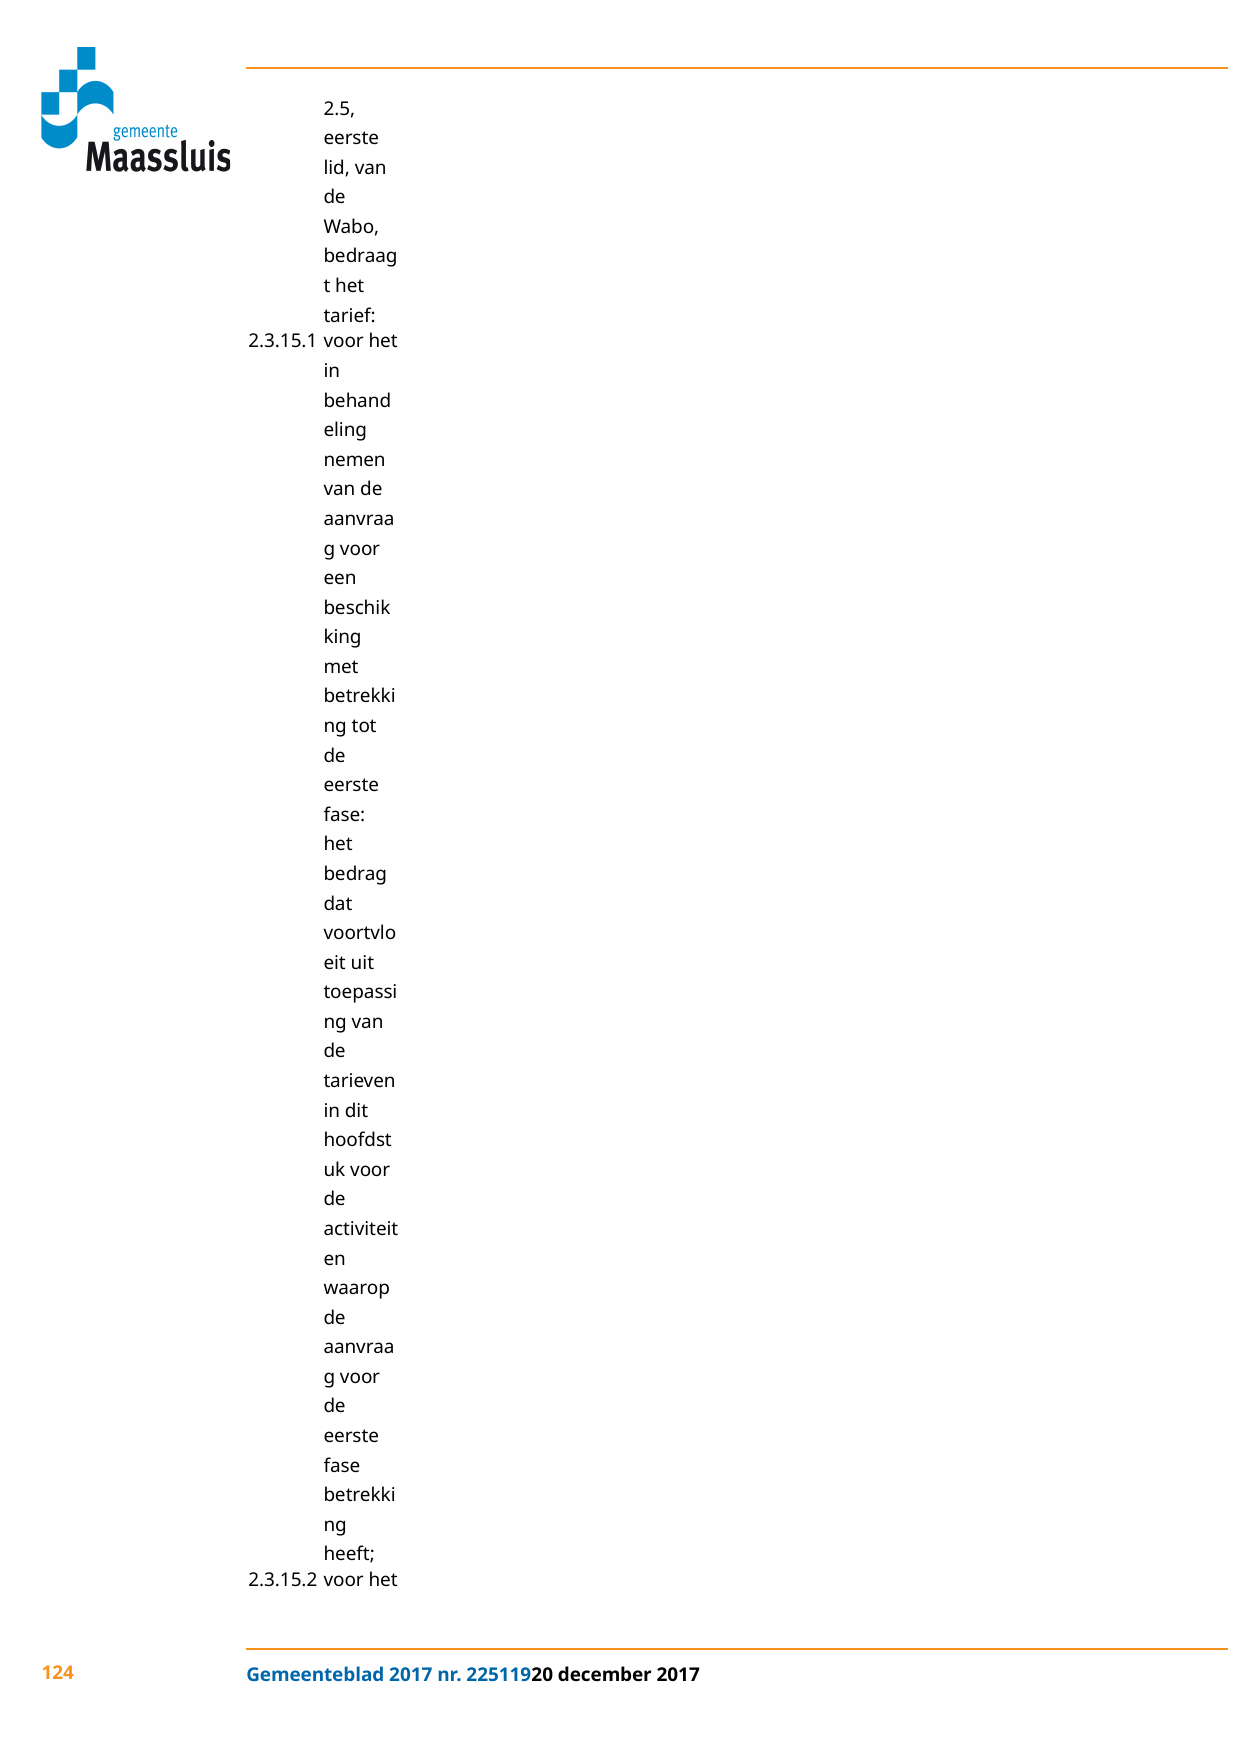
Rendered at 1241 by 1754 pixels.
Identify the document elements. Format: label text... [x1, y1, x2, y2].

picture [41, 47, 77, 92]
table_cell voor het in behandeling nemen van de aanvraag voor een beschikking met betrekking tot de eerste fase: het bedrag dat voortvloeit uit toepassing van de tarieven in dit hoofdstuk voor de activiteiten waarop de aanvraag voor de eerste fase betrekking heeft; [323, 328, 398, 1566]
table_cell [248, 95, 323, 328]
table_cell 2.3.15.1 [248, 328, 323, 1566]
table_cell 2.3.15.2 [248, 1566, 323, 1592]
table_cell [399, 328, 474, 1566]
table_cell [474, 95, 549, 328]
picture [41, 47, 231, 172]
table_cell [399, 95, 474, 328]
table_cell [474, 328, 549, 1566]
table_cell [474, 1566, 549, 1592]
table_cell [399, 1566, 474, 1592]
table_cell 2.5, eerste lid, van de Wabo, bedraagt het tarief: [323, 95, 398, 328]
table_cell voor het [323, 1566, 398, 1592]
